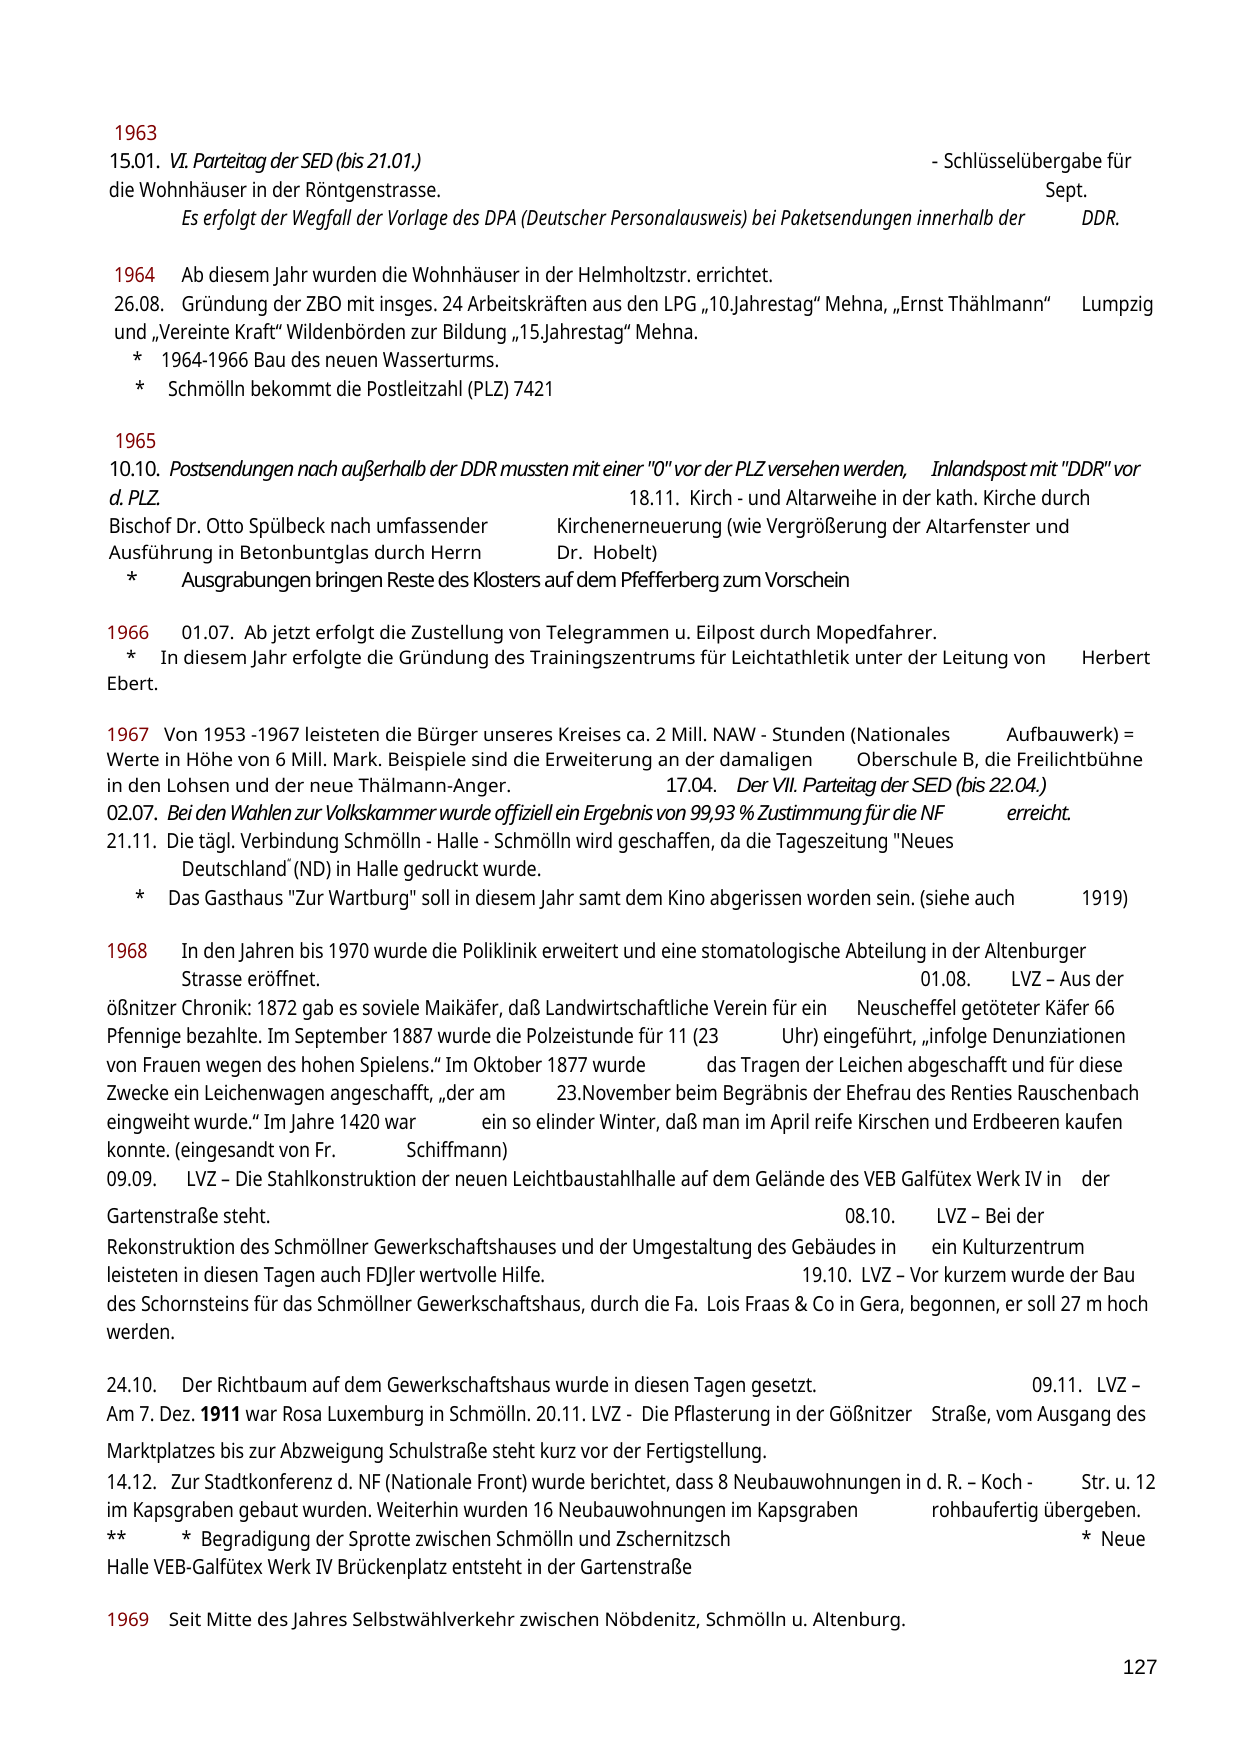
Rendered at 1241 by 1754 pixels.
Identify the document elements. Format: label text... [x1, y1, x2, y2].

text * In diesem Jahr erfolgte die Gründung des Trainingszentrums für Leichtathletik unter der Leitung von Herbert Ebert. [106, 644, 1157, 696]
text * 1964-1966 Bau des neuen Wasserturms. [114, 346, 1157, 374]
text * Schmölln bekommt die Postleitzahl (PLZ) 7421 [135, 374, 1157, 402]
text 1963 [114, 118, 1157, 147]
text 24.10. Der Richtbaum auf dem Gewerkschaftshaus wurde in diesen Tagen gesetzt. 09.11. LVZ – Am 7. Dez. 1911 war Rosa Luxemburg in Schmölln. 20.11. LVZ - Die Pflasterung in der Gößnitzer Straße, vom Ausgang des Marktplatzes bis zur Abzweigung Schulstraße steht kurz vor der Fertigstellung. 14.12. Zur Stadtkonferenz d. NF (Nationale Front) wurde berichtet, dass 8 Neubauwohnungen in d. R. – Koch - Str. u. 12 im Kapsgraben gebaut wurden. Weiterhin wurden 16 Neubauwohnungen im Kapsgraben rohbaufertig übergeben. ** * Begradigung der Sprotte zwischen Schmölln und Zschernitzsch * Neue Halle VEB-Galfütex Werk IV Brückenplatz entsteht in der Gartenstraße [106, 1370, 1157, 1581]
text * Das Gasthaus "Zur Wartburg" soll in diesem Jahr samt dem Kino abgerissen worden sein. (siehe auch 1919) [135, 883, 1157, 911]
text 1966 01.07. Ab jetzt erfolgt die Zustellung von Telegrammen u. Eilpost durch Mopedfahrer. [106, 619, 1157, 644]
text 1967 Von 1953 -1967 leisteten die Bürger unseres Kreises ca. 2 Mill. NAW - Stunden (Nationales Aufbauwerk) = Werte in Höhe von 6 Mill. Mark. Beispiele sind die Erweiterung an der damaligen Oberschule B, die Freilichtbühne in den Lohsen und der neue Thälmann-Anger. 17.04. Der VII. Parteitag der SED (bis 22.04.) [106, 721, 1157, 798]
text 02.07. Bei den Wahlen zur Volkskammer wurde offiziell ein Ergebnis von 99,93 % Zustimmung für die NF erreicht. 21.11. Die tägl. Verbindung Schmölln - Halle - Schmölln wird geschaffen, da die Tageszeitung "Neues Deutschland“ (ND) in Halle gedruckt wurde. [106, 798, 1109, 883]
text 10.10. Postsendungen nach außerhalb der DDR mussten mit einer "0" vor der PLZ versehen werden, Inlandspost mit "DDR" vor d. PLZ. 18.11. Kirch - und Altarweihe in der kath. Kirche durch Bischof Dr. Otto Spülbeck nach umfassender Kirchenerneuerung (wie Vergrößerung der Altar­fenster und Ausführung in Betonbuntglas durch Herrn Dr. Hobelt) [109, 454, 1157, 565]
text 26.08. Gründung der ZBO mit insges. 24 Arbeitskräften aus den LPG „10.Jahrestag“ Mehna, „Ernst Thählmann“ Lumpzig und „Vereinte Kraft“ Wildenbörden zur Bildung „15.Jahrestag“ Mehna. [114, 289, 1157, 346]
text 1965 [114, 426, 1157, 454]
text 1964 Ab diesem Jahr wurden die Wohnhäuser in der Helmholtzstr. errichtet. [114, 260, 1157, 289]
text 15.01. VI. Parteitag der SED (bis 21.01.) - Schlüsselübergabe für die Wohnhäuser in der Röntgenstrasse. Sept. Es erfolgt der Wegfall der Vorlage des DPA (Deutscher Personalausweis) bei Paketsendungen innerhalb der DDR. [109, 147, 1157, 232]
text 1968 In den Jahren bis 1970 wurde die Poliklinik erweitert und eine stomatologische Abteilung in der Altenburger Strasse eröffnet. 01.08. LVZ – Aus der ößnitzer Chronik: 1872 gab es soviele Maikäfer, daß Landwirtschaftliche Verein für ein Neuscheffel getöteter Käfer 66 Pfennige bezahlte. Im September 1887 wurde die Polzeistunde für 11 (23 Uhr) eingeführt, „infolge Denunziationen von Frauen wegen des hohen Spielens.“ Im Oktober 1877 wurde das Tragen der Leichen abgeschafft und für diese Zwecke ein Leichenwagen angeschafft, „der am 23.November beim Begräbnis der Ehefrau des Renties Rauschenbach eingweiht wurde.“ Im Jahre 1420 war ein so elinder Winter, daß man im April reife Kirschen und Erdbeeren kaufen konnte. (eingesandt von Fr. Schiffmann) 09.09. LVZ – Die Stahlkonstruktion der neuen Leichtbaustahlhalle auf dem Gelände des VEB Galfütex Werk IV in der Gartenstraße steht. 08.10. LVZ – Bei der Rekonstruktion des Schmöllner Gewerkschaftshauses und der Umgestaltung des Gebäudes in ein Kulturzentrum leisteten in diesen Tagen auch FDJler wertvolle Hilfe. 19.10. LVZ – Vor kurzem wurde der Bau des Schornsteins für das Schmöllner Gewerkschaftshaus, durch die Fa. Lois Fraas & Co in Gera, begonnen, er soll 27 m hoch werden. [106, 936, 1157, 1346]
text * Ausgrabungen bringen Reste des Klosters auf dem Pfefferberg zum Vorschein [109, 565, 1157, 593]
text 1969 Seit Mitte des Jahres Selbstwählverkehr zwischen Nöbdenitz, Schmölln u. Altenburg. [106, 1606, 1157, 1632]
